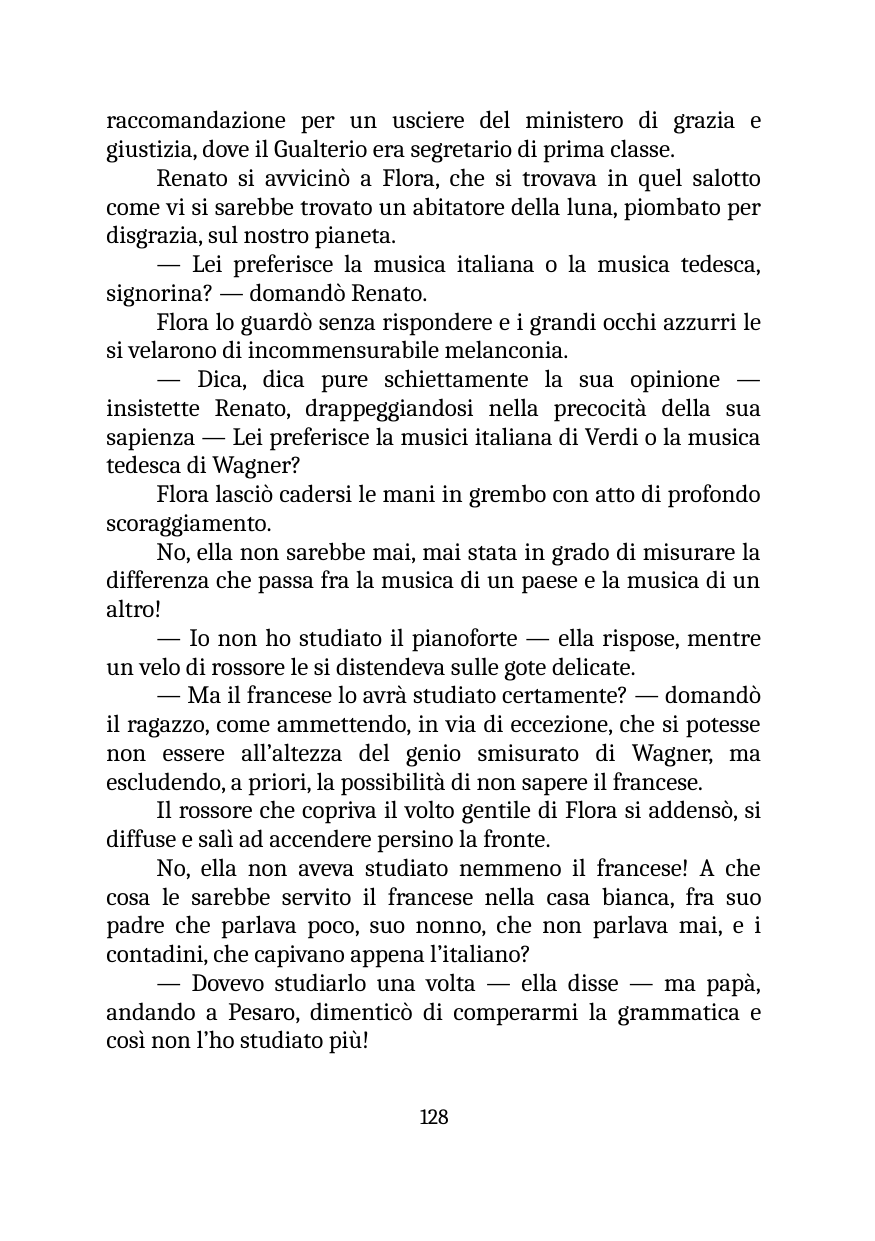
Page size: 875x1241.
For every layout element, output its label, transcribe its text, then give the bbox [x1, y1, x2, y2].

text raccomandazione per un usciere del ministero di grazia e giustizia, dove il Gualterio era segretario di prima classe. [106, 106, 762, 164]
text No, ella non sarebbe mai, mai stata in grado di misurare la differenza che passa fra la musica di un paese e la musica di un altro! [106, 537, 762, 624]
text — Lei preferisce la musica italiana o la musica tedesca, signorina? — domandò Renato. [106, 250, 762, 307]
text — Dovevo studiarlo una volta — ella disse — ma papà, andando a Pesaro, dimenticò di comperarmi la grammatica e così non l’ho studiato più! [106, 969, 762, 1055]
text — Dica, dica pure schiettamente la sua opinione — insistette Renato, drappeggiandosi nella precocità della sua sapienza — Lei preferisce la musici italiana di Verdi o la musica tedesca di Wagner? [106, 365, 762, 480]
text — Io non ho studiato il pianoforte — ella rispose, mentre un velo di rossore le si distendeva sulle gote delicate. [106, 624, 762, 681]
text Renato si avvicinò a Flora, che si trovava in quel salotto come vi si sarebbe trovato un abitatore della luna, piombato per disgrazia, sul nostro pianeta. [106, 164, 762, 250]
text No, ella non aveva studiato nemmeno il francese! A che cosa le sarebbe servito il francese nella casa bianca, fra suo padre che parlava poco, suo nonno, che non parlava mai, e i contadini, che capivano appena l’italiano? [106, 854, 762, 969]
text — Ma il francese lo avrà studiato certamente? — domandò il ragazzo, come ammettendo, in via di eccezione, che si potesse non essere all’altezza del genio smisurato di Wagner, ma escludendo, a priori, la possibilità di non sapere il francese. [106, 681, 762, 796]
text Il rossore che copriva il volto gentile di Flora si addensò, si diffuse e salì ad accendere persino la fronte. [106, 796, 762, 854]
text Flora lo guardò senza rispondere e i grandi occhi azzurri le si velarono di incommensurabile melanconia. [106, 307, 762, 365]
text Flora lasciò cadersi le mani in grembo con atto di profondo scoraggiamento. [106, 480, 762, 537]
